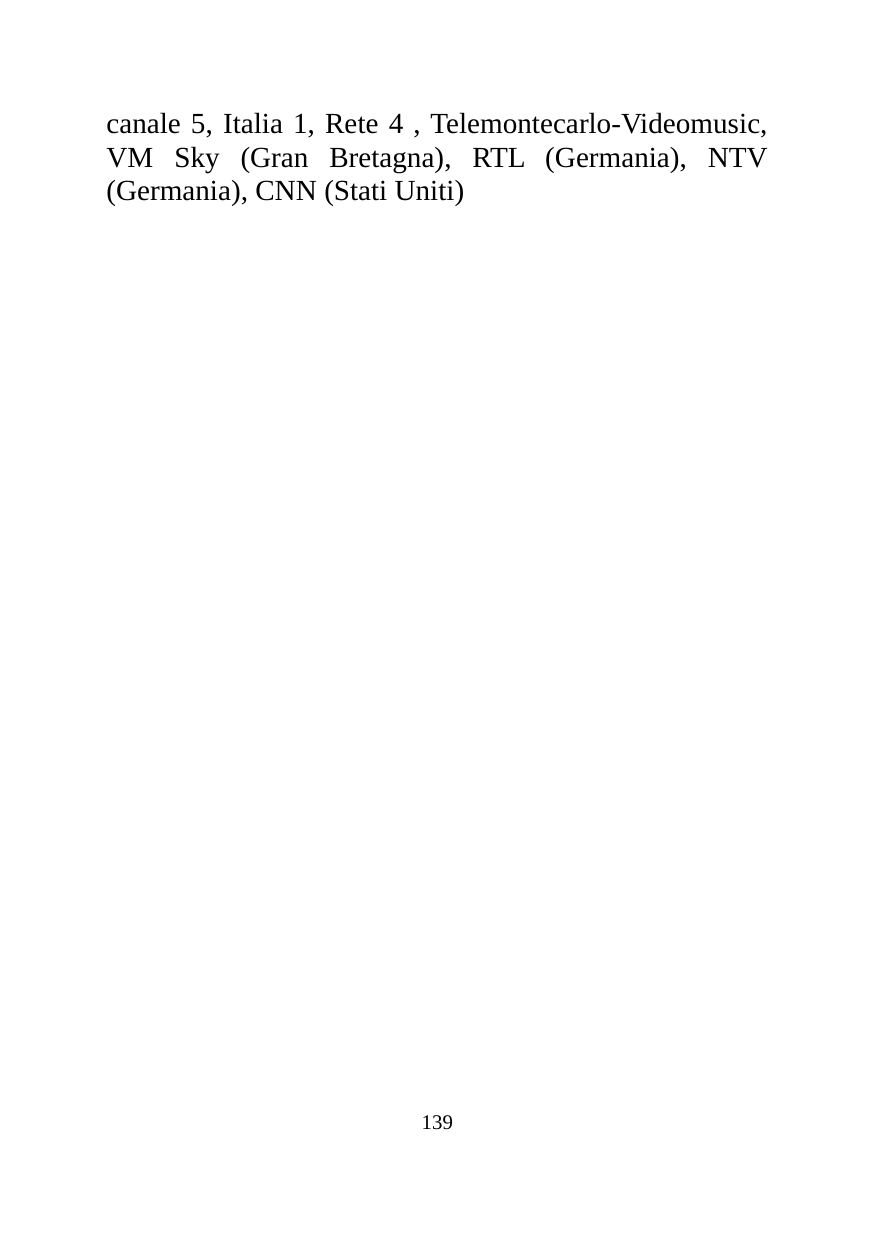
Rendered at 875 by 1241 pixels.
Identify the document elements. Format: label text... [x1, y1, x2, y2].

text canale 5, Italia 1, Rete 4 , Telemontecarlo-Videomusic, VM Sky (Gran Bretagna), RTL (Germania), NTV (Germania), CNN (Stati Uniti) [106, 106, 768, 207]
